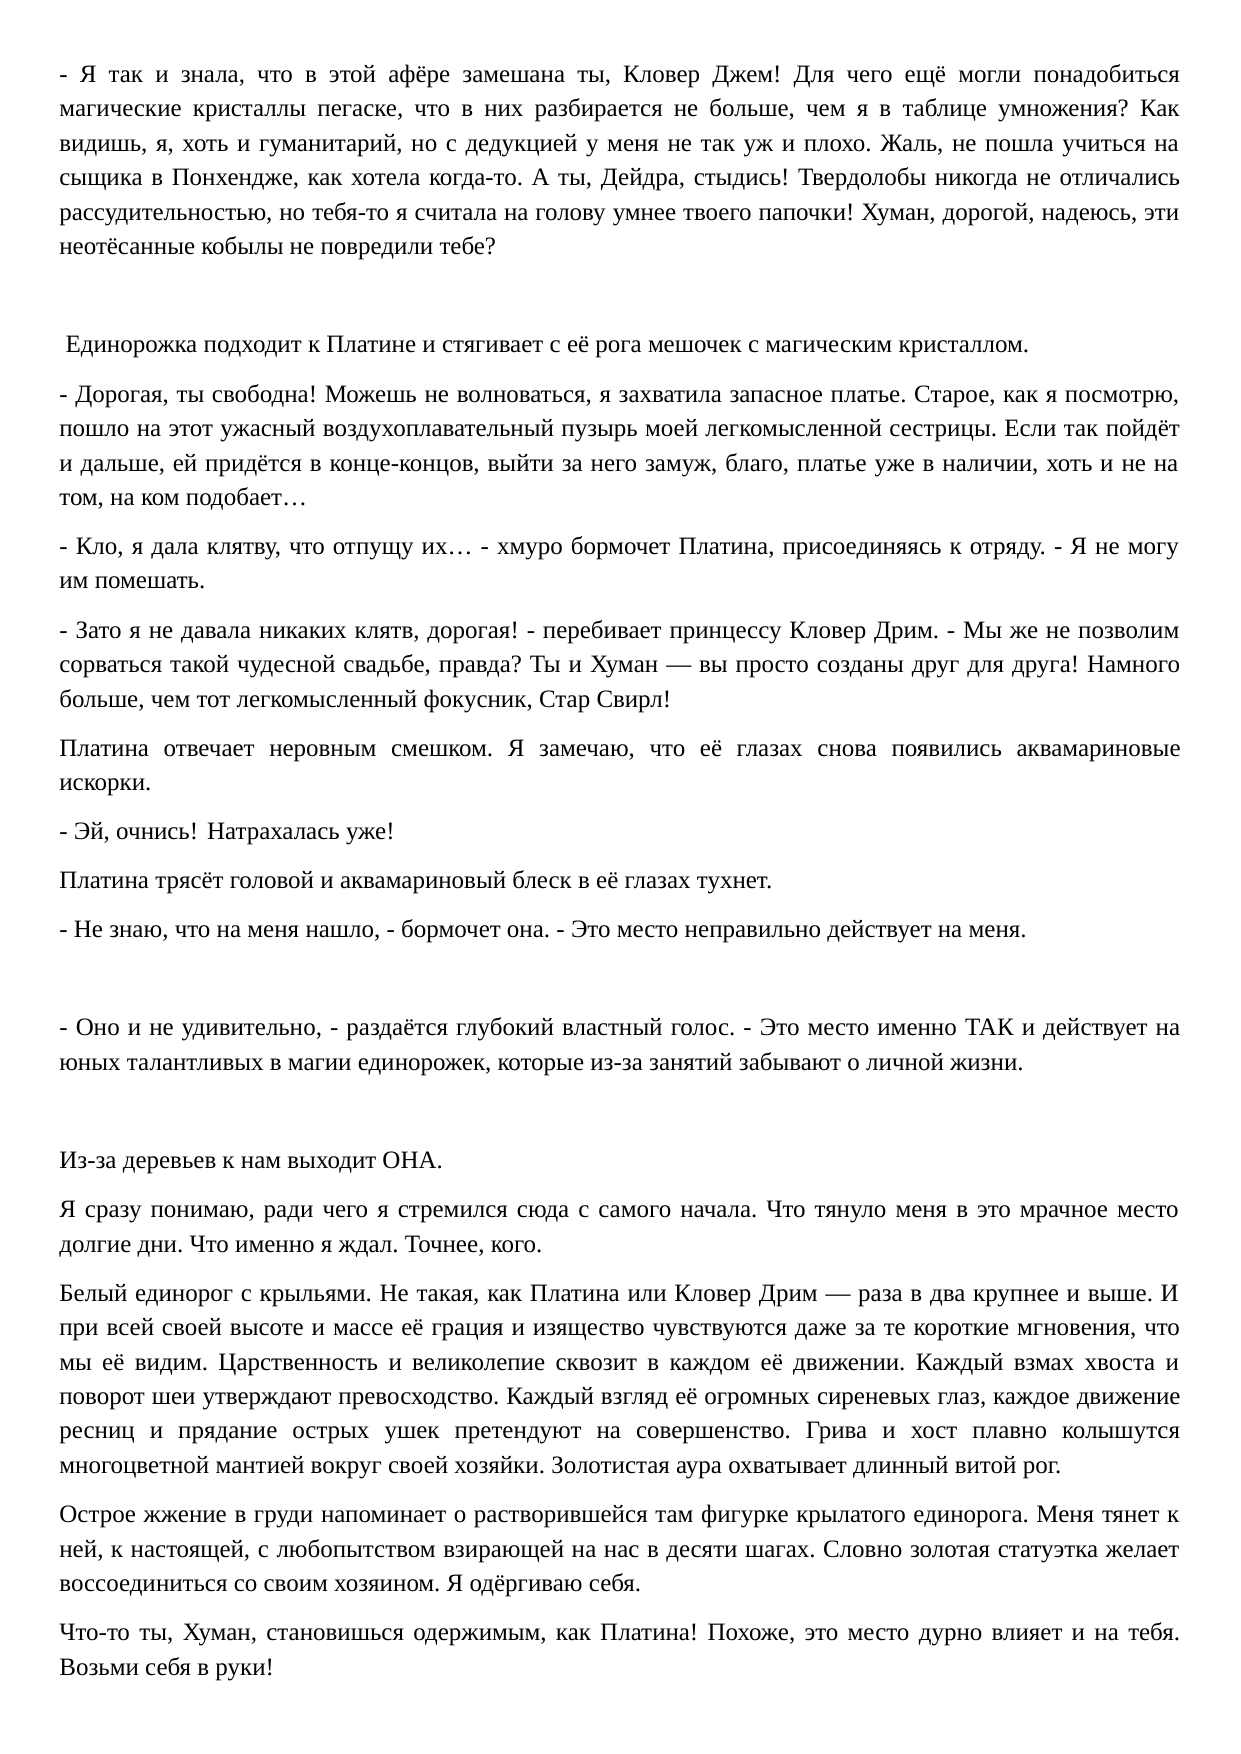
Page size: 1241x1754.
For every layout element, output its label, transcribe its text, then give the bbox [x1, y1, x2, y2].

text Платина трясёт головой и аквамариновый блеск в её глазах тухнет. [59, 865, 1181, 894]
text Что-то ты, Хуман, становишься одержимым, как Платина! Похоже, это место дурно влияет и на тебя. Возьми себя в руки! [59, 1617, 1181, 1680]
text - Зато я не давала никаких клятв, дорогая! - перебивает принцессу Кловер Дрим. - Мы же не позволим сорваться такой чудесной свадьбе, правда? Ты и Хуман — вы просто созданы друг для друга! Намного больше, чем тот легкомысленный фокусник, Стар Свирл! [59, 615, 1181, 712]
text - Оно и не удивительно, - раздаётся глубокий властный голос. - Это место именно ТАК и действует на юных талантливых в магии единорожек, которые из-за занятий забывают о личной жизни. [59, 1012, 1181, 1076]
text Из-за деревьев к нам выходит ОНА. [59, 1145, 1181, 1174]
text - Я так и знала, что в этой афёре замешана ты, Кловер Джем! Для чего ещё могли понадобиться магические кристаллы пегаске, что в них разбирается не больше, чем я в таблице умножения? Как видишь, я, хоть и гуманитарий, но с дедукцией у меня не так уж и плохо. Жаль, не пошла учиться на сыщика в Понхендже, как хотела когда-то. А ты, Дейдра, стыдись! Твердолобы никогда не отличались рассудительностью, но тебя-то я считала на голову умнее твоего папочки! Хуман, дорогой, надеюсь, эти неотёсанные кобылы не повредили тебе? [59, 59, 1181, 260]
text Острое жжение в груди напоминает о растворившейся там фигурке крылатого единорога. Меня тянет к ней, к настоящей, с любопытством взирающей на нас в десяти шагах. Словно золотая статуэтка желает воссоединиться со своим хозяином. Я одёргиваю себя. [59, 1499, 1181, 1597]
text - Не знаю, что на меня нашло, - бормочет она. - Это место неправильно действует на меня. [59, 914, 1181, 943]
text Белый единорог с крыльями. Не такая, как Платина или Кловер Дрим — раза в два крупнее и выше. И при всей своей высоте и массе её грация и изящество чувствуются даже за те короткие мгновения, что мы её видим. Царственность и великолепие сквозит в каждом её движении. Каждый взмах хвоста и поворот шеи утверждают превосходство. Каждый взгляд её огромных сиреневых глаз, каждое движение ресниц и прядание острых ушек претендуют на совершенство. Грива и хост плавно колышутся многоцветной мантией вокруг своей хозяйки. Золотистая аура охватывает длинный витой рог. [59, 1278, 1181, 1479]
text - Эй, очнись! Натрахалась уже! [59, 816, 1181, 845]
text Я сразу понимаю, ради чего я стремился сюда с самого начала. Что тянуло меня в это мрачное место долгие дни. Что именно я ждал. Точнее, кого. [59, 1194, 1181, 1257]
text - Кло, я дала клятву, что отпущу их… - хмуро бормочет Платина, присоединяясь к отряду. - Я не могу им помешать. [59, 531, 1181, 594]
text - Дорогая, ты свободна! Можешь не волноваться, я захватила запасное платье. Старое, как я посмотрю, пошло на этот ужасный воздухоплавательный пузырь моей легкомысленной сестрицы. Если так пойдёт и дальше, ей придётся в конце-концов, выйти за него замуж, благо, платье уже в наличии, хоть и не на том, на ком подобает… [59, 379, 1181, 511]
text Единорожка подходит к Платине и стягивает с её рога мешочек с магическим кристаллом. [59, 329, 1181, 358]
text Платина отвечает неровным смешком. Я замечаю, что её глазах снова появились аквамариновые искорки. [59, 733, 1181, 796]
